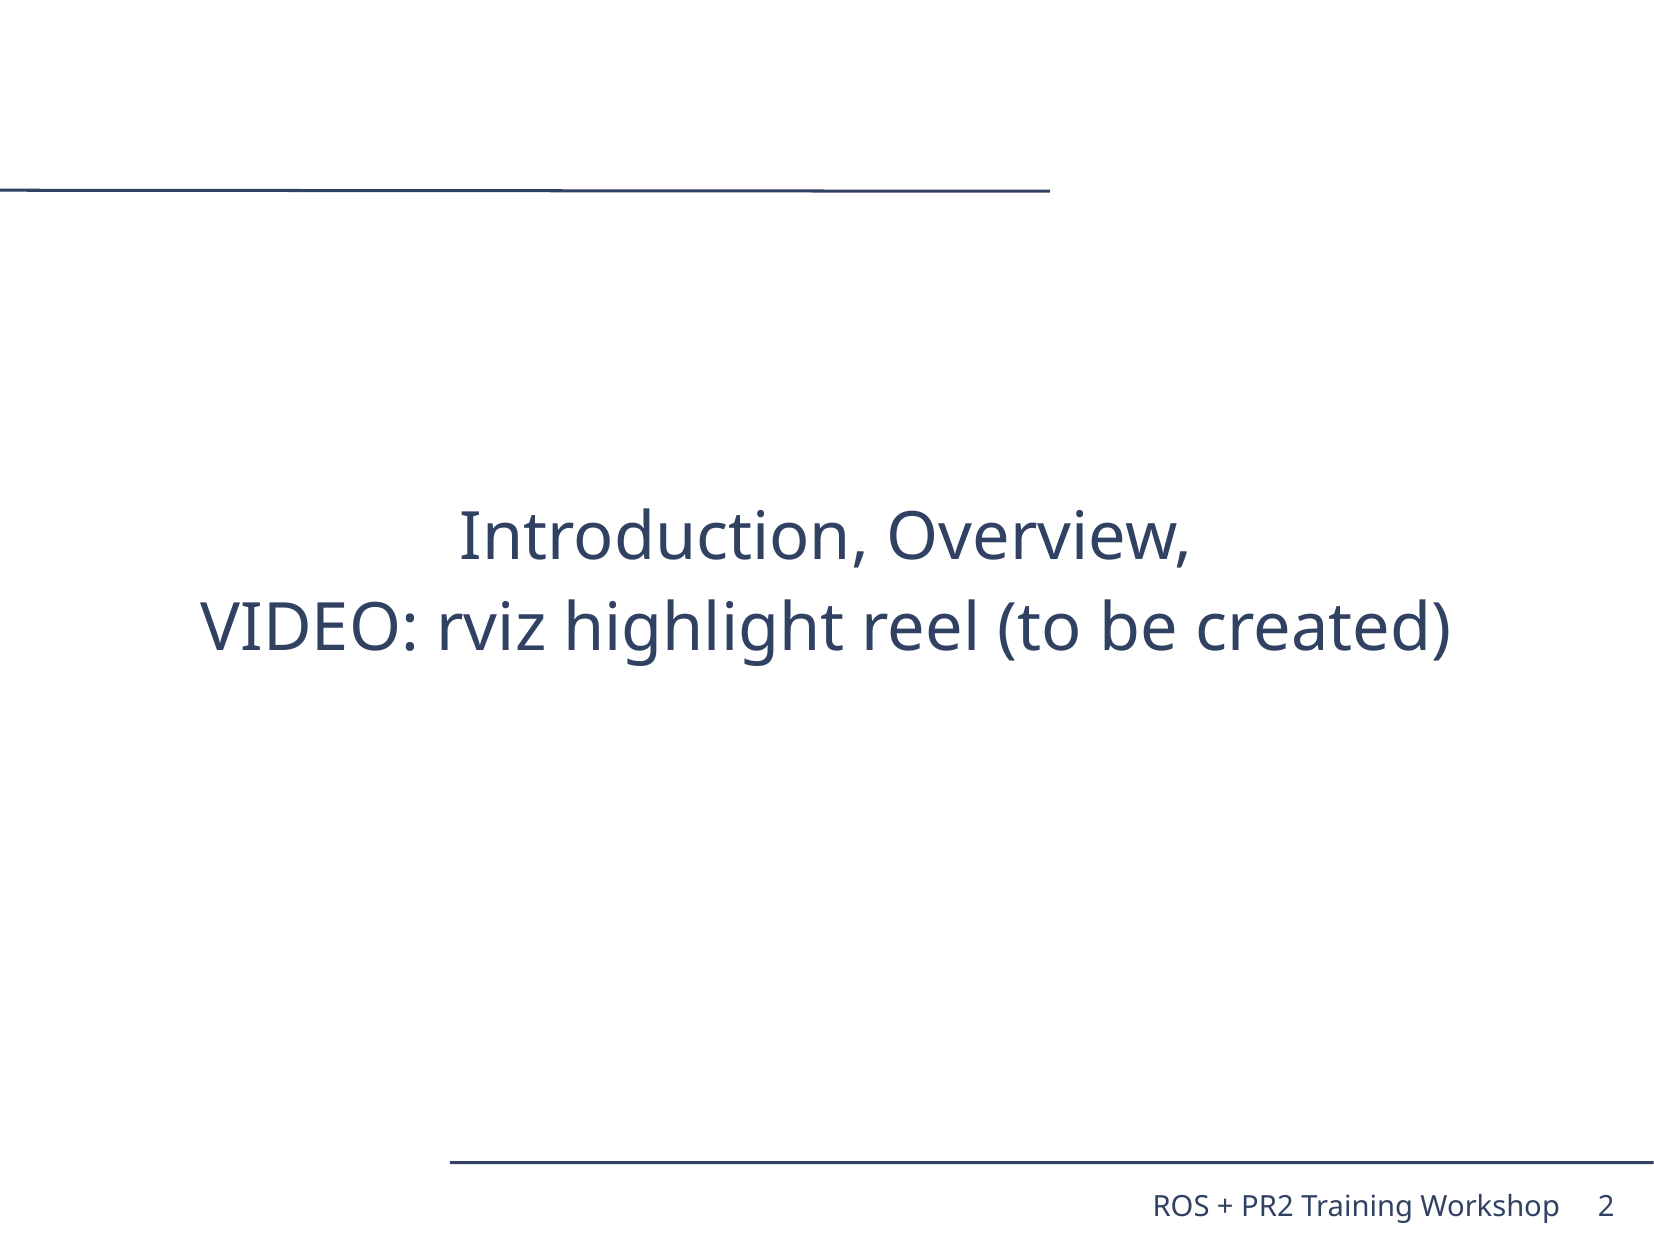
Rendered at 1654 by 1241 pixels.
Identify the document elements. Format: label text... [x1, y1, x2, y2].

subtitle Introduction, Overview, VIDEO: rviz highlight reel (to be created) [82, 56, 1571, 1102]
